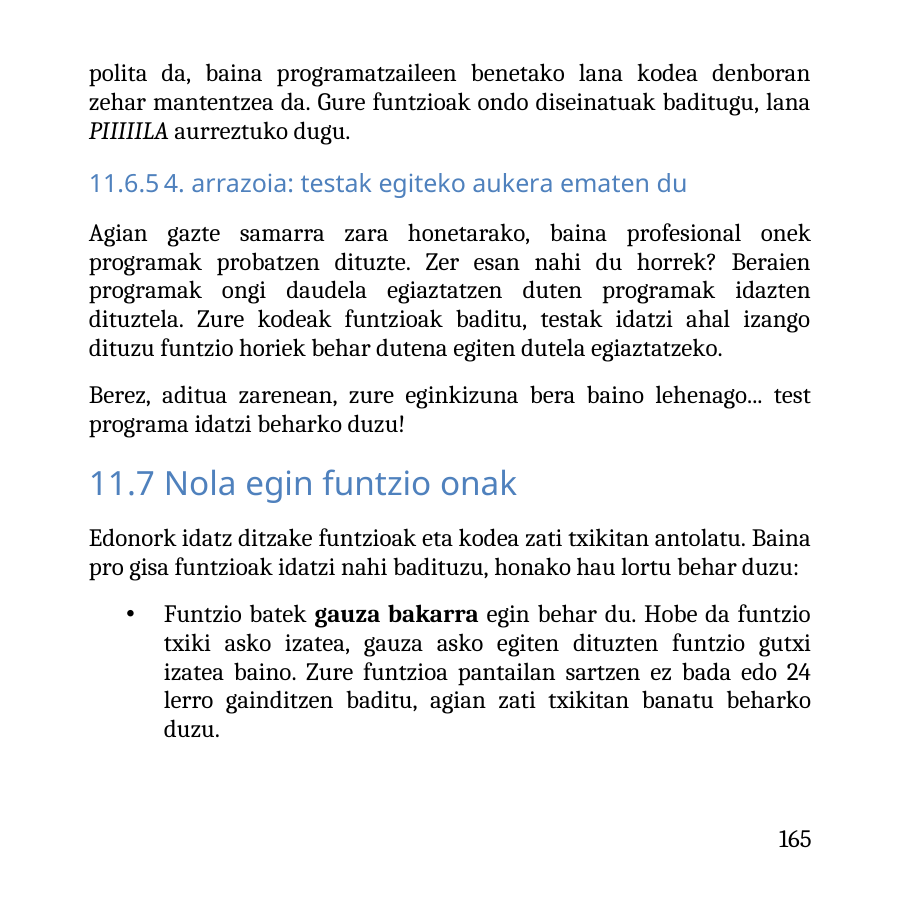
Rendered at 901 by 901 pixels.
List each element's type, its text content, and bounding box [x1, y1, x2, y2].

subtitle 4. arrazoia: testak egiteko aukera ematen du [89, 166, 811, 200]
list Funtzio batek gauza bakarra egin behar du. Hobe da funtzio txiki asko izatea, gauza asko egiten dituzten funtzio gutxi izatea baino. Zure funtzioa pantailan sartzen ez bada edo 24 lerro gainditzen baditu, agian zati txikitan banatu beharko duzu. [126, 600, 811, 744]
subtitle Nola egin funtzio onak [89, 460, 811, 505]
text Agian gazte samarra zara honetarako, baina profesional onek programak probatzen dituzte. Zer esan nahi du horrek? Beraien programak ongi daudela egiaztatzen duten programak idazten dituztela. Zure kodeak funtzioak baditu, testak idatzi ahal izango dituzu funtzio horiek behar dutena egiten dutela egiaztatzeko. [89, 219, 811, 363]
text Berez, aditua zarenean, zure eginkizuna bera baino lehenago... test programa idatzi beharko duzu! [89, 381, 811, 439]
text Edonork idatz ditzake funtzioak eta kodea zati txikitan antolatu. Baina pro gisa funtzioak idatzi nahi badituzu, honako hau lortu behar duzu: [89, 524, 811, 581]
text polita da, baina programatzaileen benetako lana kodea denboran zehar mantentzea da. Gure funtzioak ondo diseinatuak baditugu, lana PIIIIILA aurreztuko dugu. [89, 59, 811, 145]
